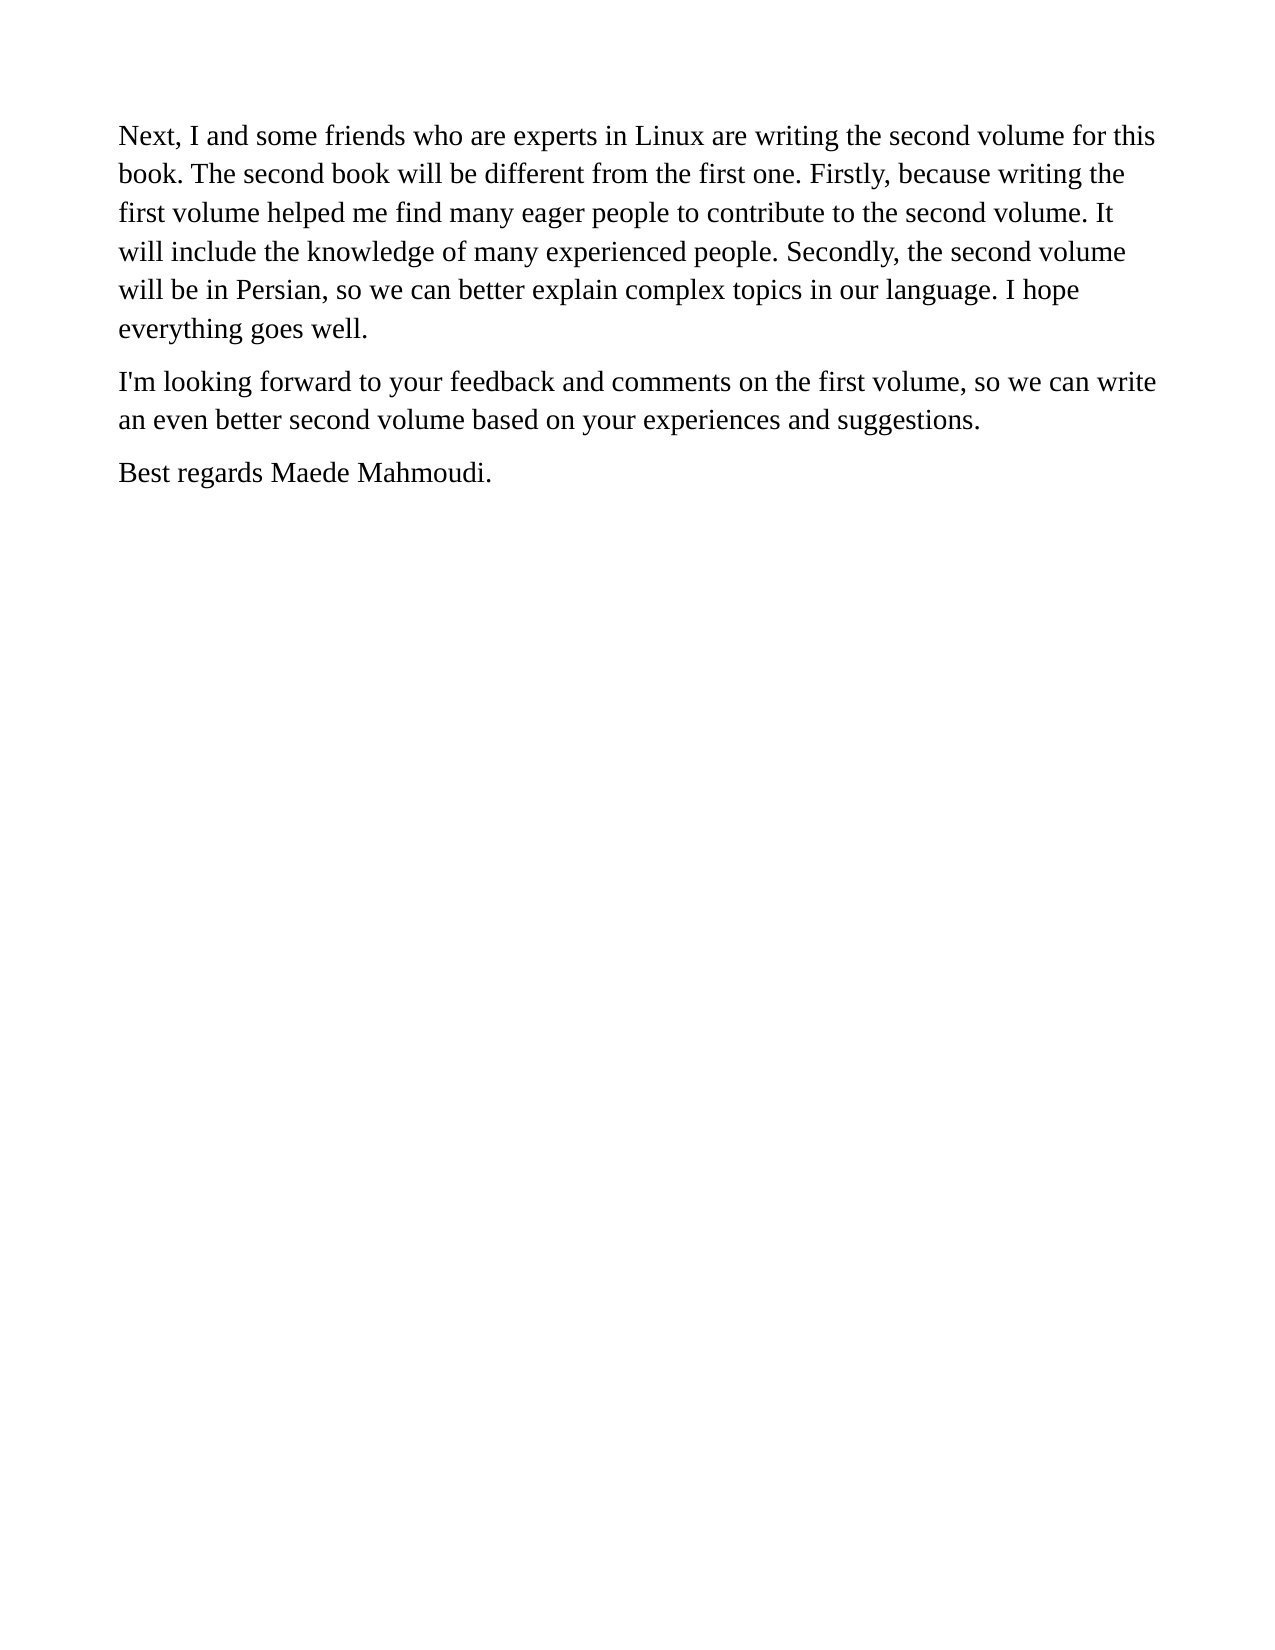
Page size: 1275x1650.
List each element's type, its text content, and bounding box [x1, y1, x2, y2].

text Best regards Maede Mahmoudi. [118, 456, 1157, 489]
text Next, I and some friends who are experts in Linux are writing the second volume for this book. The second book will be different from the first one. Firstly, because writing the first volume helped me find many eager people to contribute to the second volume. It will include the knowledge of many experienced people. Secondly, the second volume will be in Persian, so we can better explain complex topics in our language. I hope everything goes well. [118, 118, 1157, 344]
text I'm looking forward to your feedback and comments on the first volume, so we can write an even better second volume based on your experiences and suggestions. [118, 364, 1157, 436]
